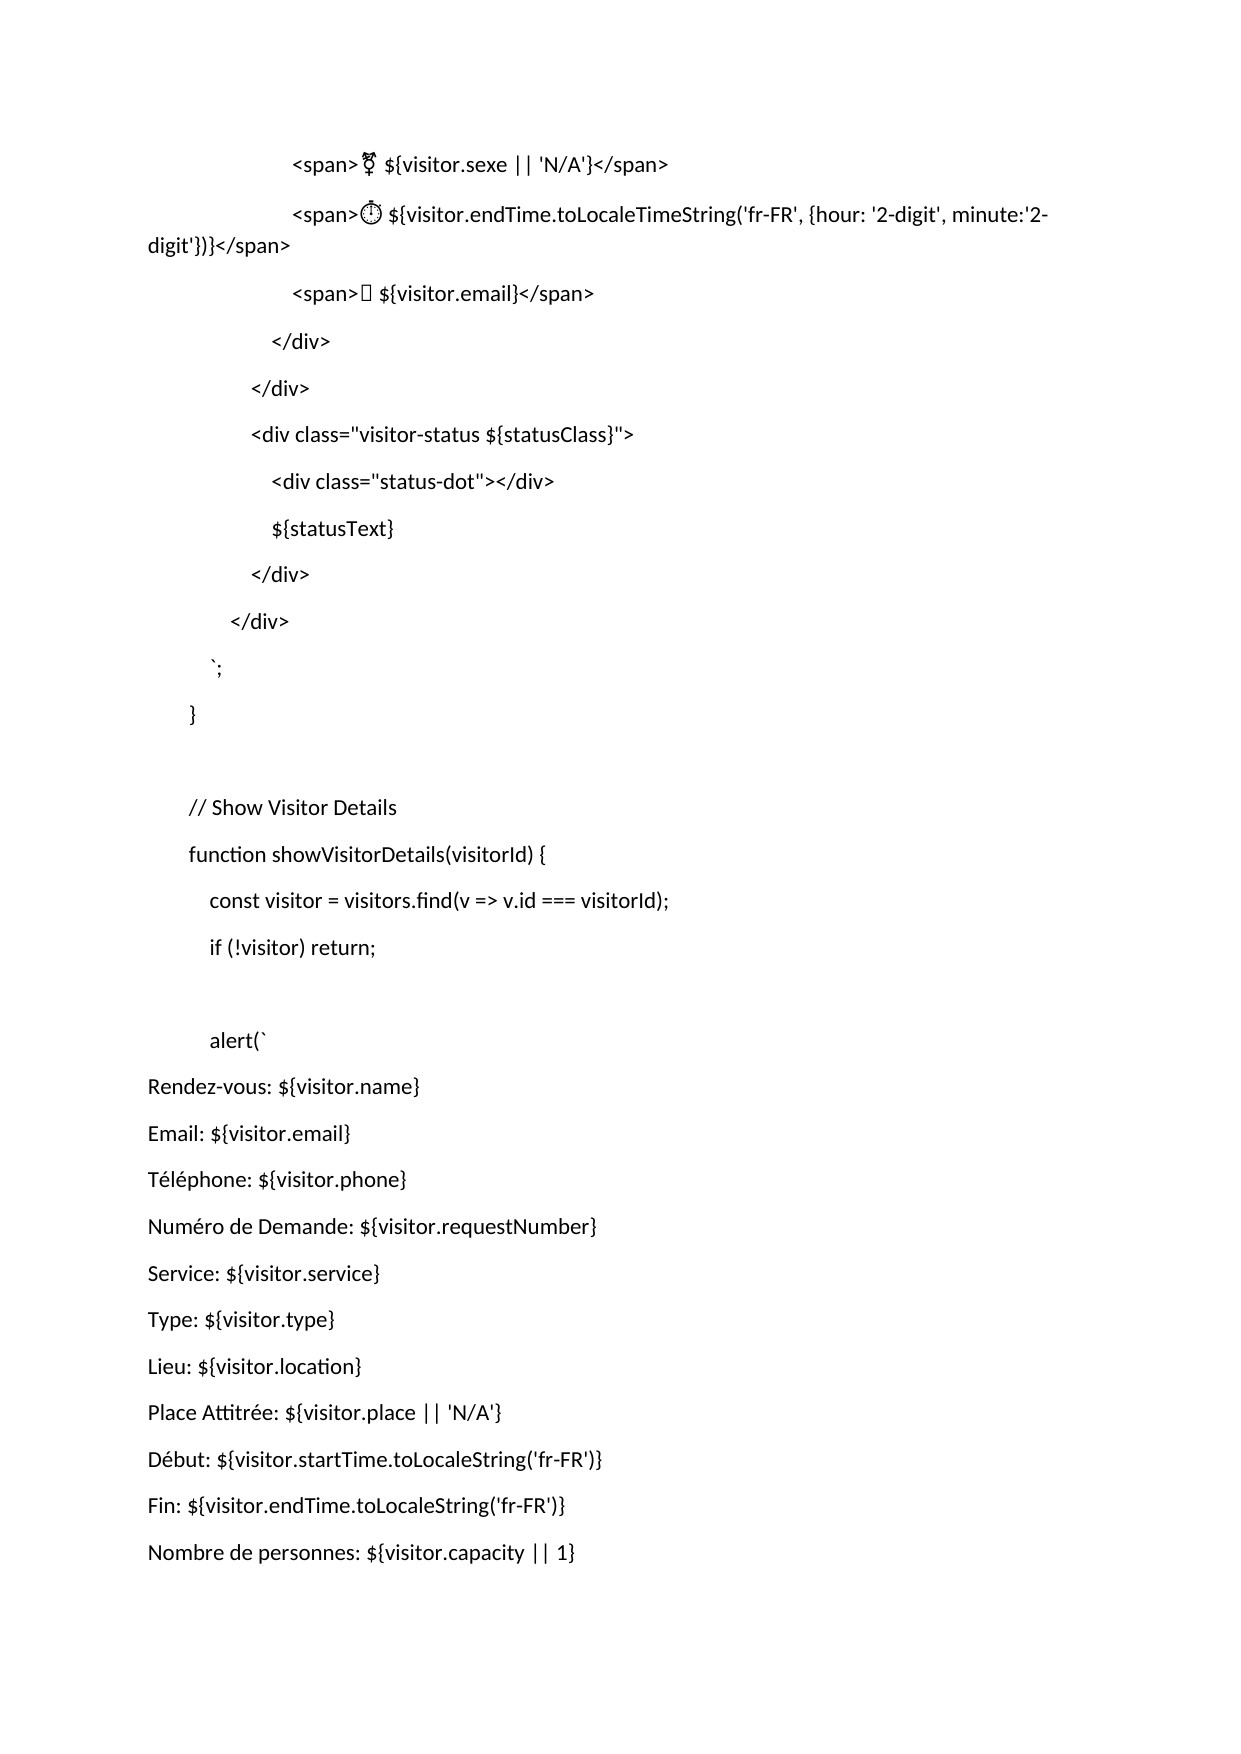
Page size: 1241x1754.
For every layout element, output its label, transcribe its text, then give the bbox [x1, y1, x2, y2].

text <span>⏱️ ${visitor.endTime.toLocaleTimeString('fr-FR', {hour: '2-digit', minute:'2-digit'})}</span> [148, 198, 1093, 259]
text function showVisitorDetails(visitorId) { [148, 840, 1093, 868]
text const visitor = visitors.find(v => v.id === visitorId); [148, 886, 1093, 914]
text Téléphone: ${visitor.phone} [148, 1166, 1093, 1194]
text } [148, 700, 1093, 728]
text Type: ${visitor.type} [148, 1305, 1093, 1333]
text `; [148, 653, 1093, 681]
text ${statusText} [148, 514, 1093, 542]
text Service: ${visitor.service} [148, 1259, 1093, 1287]
text <div class="status-dot"></div> [148, 467, 1093, 495]
text Rendez-vous: ${visitor.name} [148, 1072, 1093, 1101]
text Numéro de Demande: ${visitor.requestNumber} [148, 1212, 1093, 1240]
text alert(` [148, 1026, 1093, 1054]
text // Show Visitor Details [148, 793, 1093, 821]
text Début: ${visitor.startTime.toLocaleString('fr-FR')} [148, 1445, 1093, 1473]
text Email: ${visitor.email} [148, 1119, 1093, 1147]
text <span>⚧ ${visitor.sexe || 'N/A'}</span> [148, 148, 1093, 179]
text <div class="visitor-status ${statusClass}"> [148, 421, 1093, 449]
text Nombre de personnes: ${visitor.capacity || 1} [148, 1538, 1093, 1566]
text <span>📧 ${visitor.email}</span> [148, 277, 1093, 309]
text </div> [148, 560, 1093, 588]
text if (!visitor) return; [148, 933, 1093, 961]
text Place Attitrée: ${visitor.place || 'N/A'} [148, 1398, 1093, 1426]
text Lieu: ${visitor.location} [148, 1352, 1093, 1380]
text </div> [148, 327, 1093, 356]
text </div> [148, 607, 1093, 635]
text Fin: ${visitor.endTime.toLocaleString('fr-FR')} [148, 1492, 1093, 1519]
text </div> [148, 374, 1093, 402]
